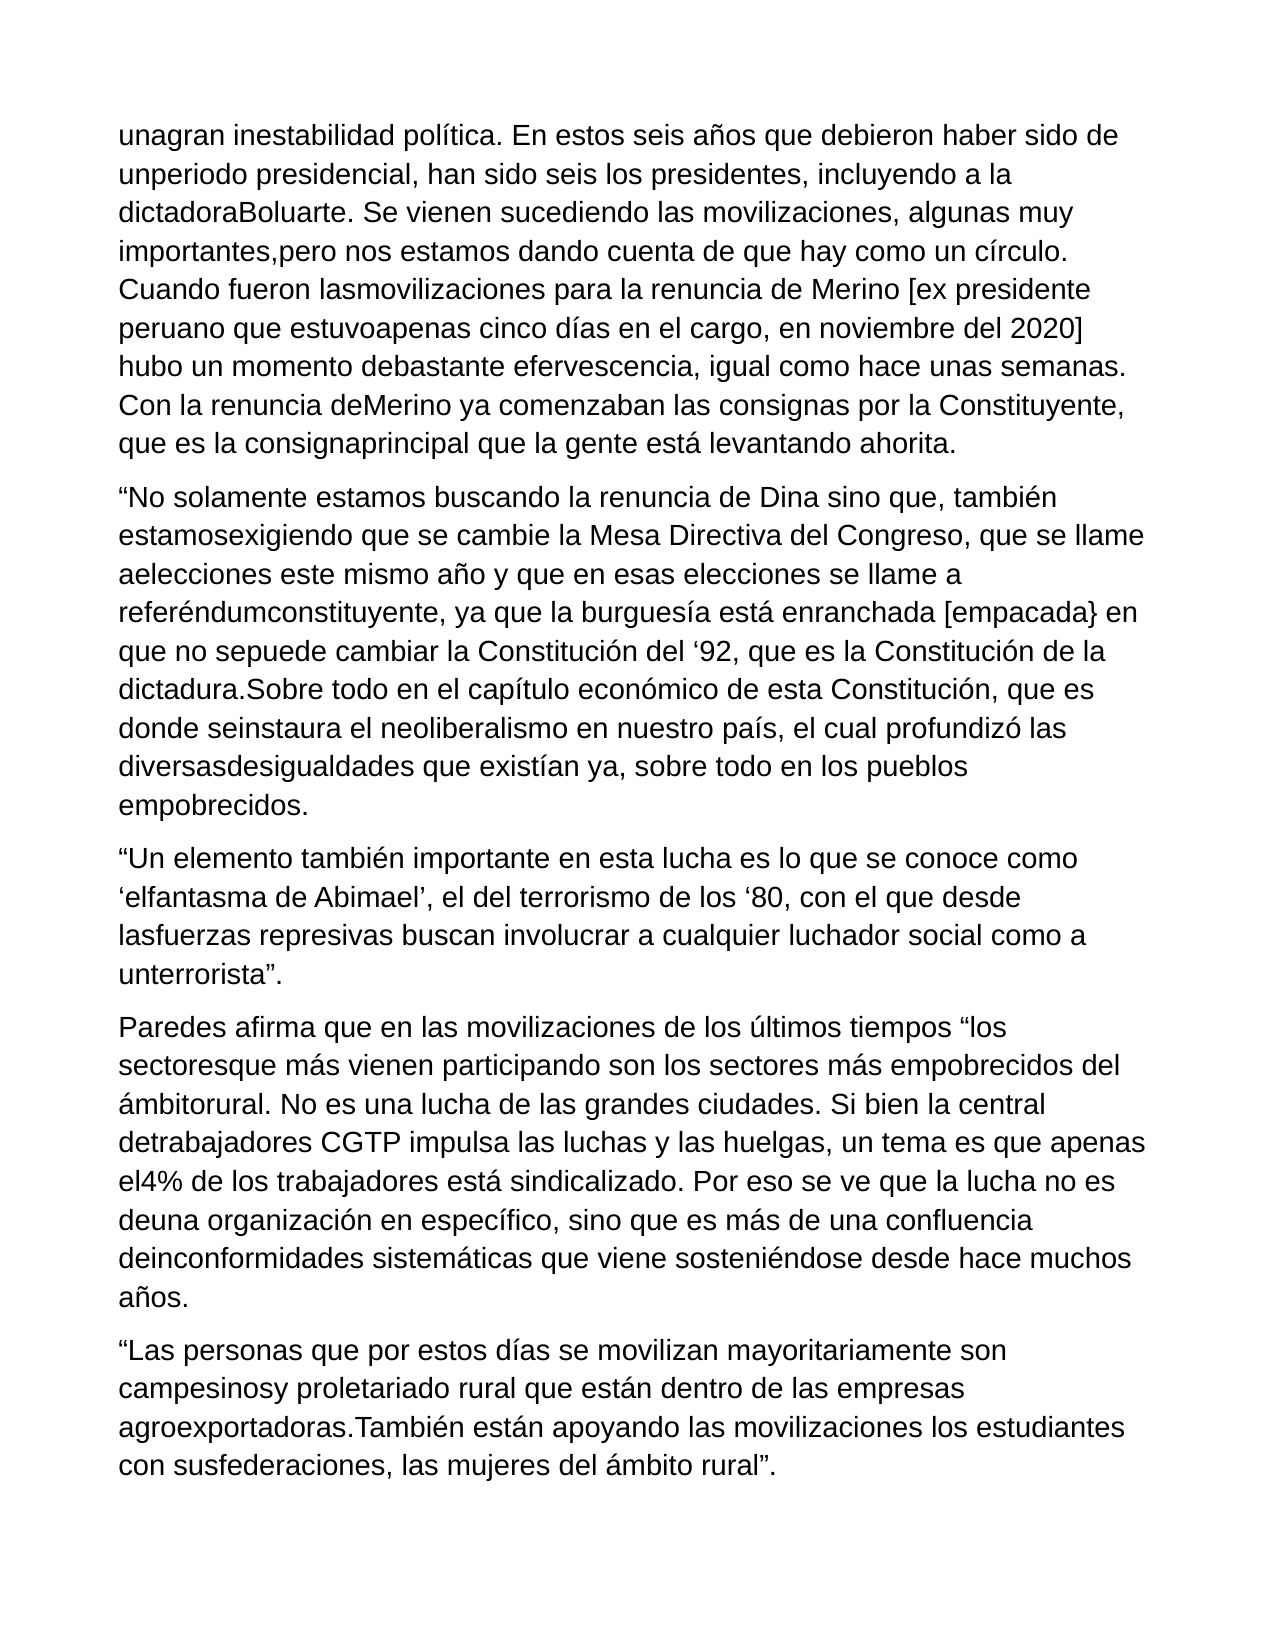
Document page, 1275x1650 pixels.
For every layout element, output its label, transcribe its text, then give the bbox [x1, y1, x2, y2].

text unagran inestabilidad política. En estos seis años que debieron haber sido de unperiodo presidencial, han sido seis los presidentes, incluyendo a la dictadoraBoluarte. Se vienen sucediendo las movilizaciones, algunas muy importantes,pero nos estamos dando cuenta de que hay como un círculo. Cuando fueron lasmovilizaciones para la renuncia de Merino [ex presidente peruano que estuvoapenas cinco días en el cargo, en noviembre del 2020] hubo un momento debastante efervescencia, igual como hace unas semanas. Con la renuncia deMerino ya comenzaban las consignas por la Constituyente, que es la consignaprincipal que la gente está levantando ahorita. [118, 118, 1157, 460]
text “Un elemento también importante en esta lucha es lo que se conoce como ‘elfantasma de Abimael’, el del terrorismo de los ‘80, con el que desde lasfuerzas represivas buscan involucrar a cualquier luchador social como a unterrorista”. [118, 841, 1157, 990]
text “Las personas que por estos días se movilizan mayoritariamente son campesinosy proletariado rural que están dentro de las empresas agroexportadoras.También están apoyando las movilizaciones los estudiantes con susfederaciones, las mujeres del ámbito rural”. [118, 1333, 1157, 1482]
text Paredes afirma que en las movilizaciones de los últimos tiempos “los sectoresque más vienen participando son los sectores más empobrecidos del ámbitorural. No es una lucha de las grandes ciudades. Si bien la central detrabajadores CGTP impulsa las luchas y las huelgas, un tema es que apenas el4% de los trabajadores está sindicalizado. Por eso se ve que la lucha no es deuna organización en específico, sino que es más de una confluencia deinconformidades sistemáticas que viene sosteniéndose desde hace muchos años. [118, 1010, 1157, 1313]
text “No solamente estamos buscando la renuncia de Dina sino que, también estamosexigiendo que se cambie la Mesa Directiva del Congreso, que se llame aelecciones este mismo año y que en esas elecciones se llame a referéndumconstituyente, ya que la burguesía está enranchada [empacada} en que no sepuede cambiar la Constitución del ‘92, que es la Constitución de la dictadura.Sobre todo en el capítulo económico de esta Constitución, que es donde seinstaura el neoliberalismo en nuestro país, el cual profundizó las diversasdesigualdades que existían ya, sobre todo en los pueblos empobrecidos. [118, 479, 1157, 821]
